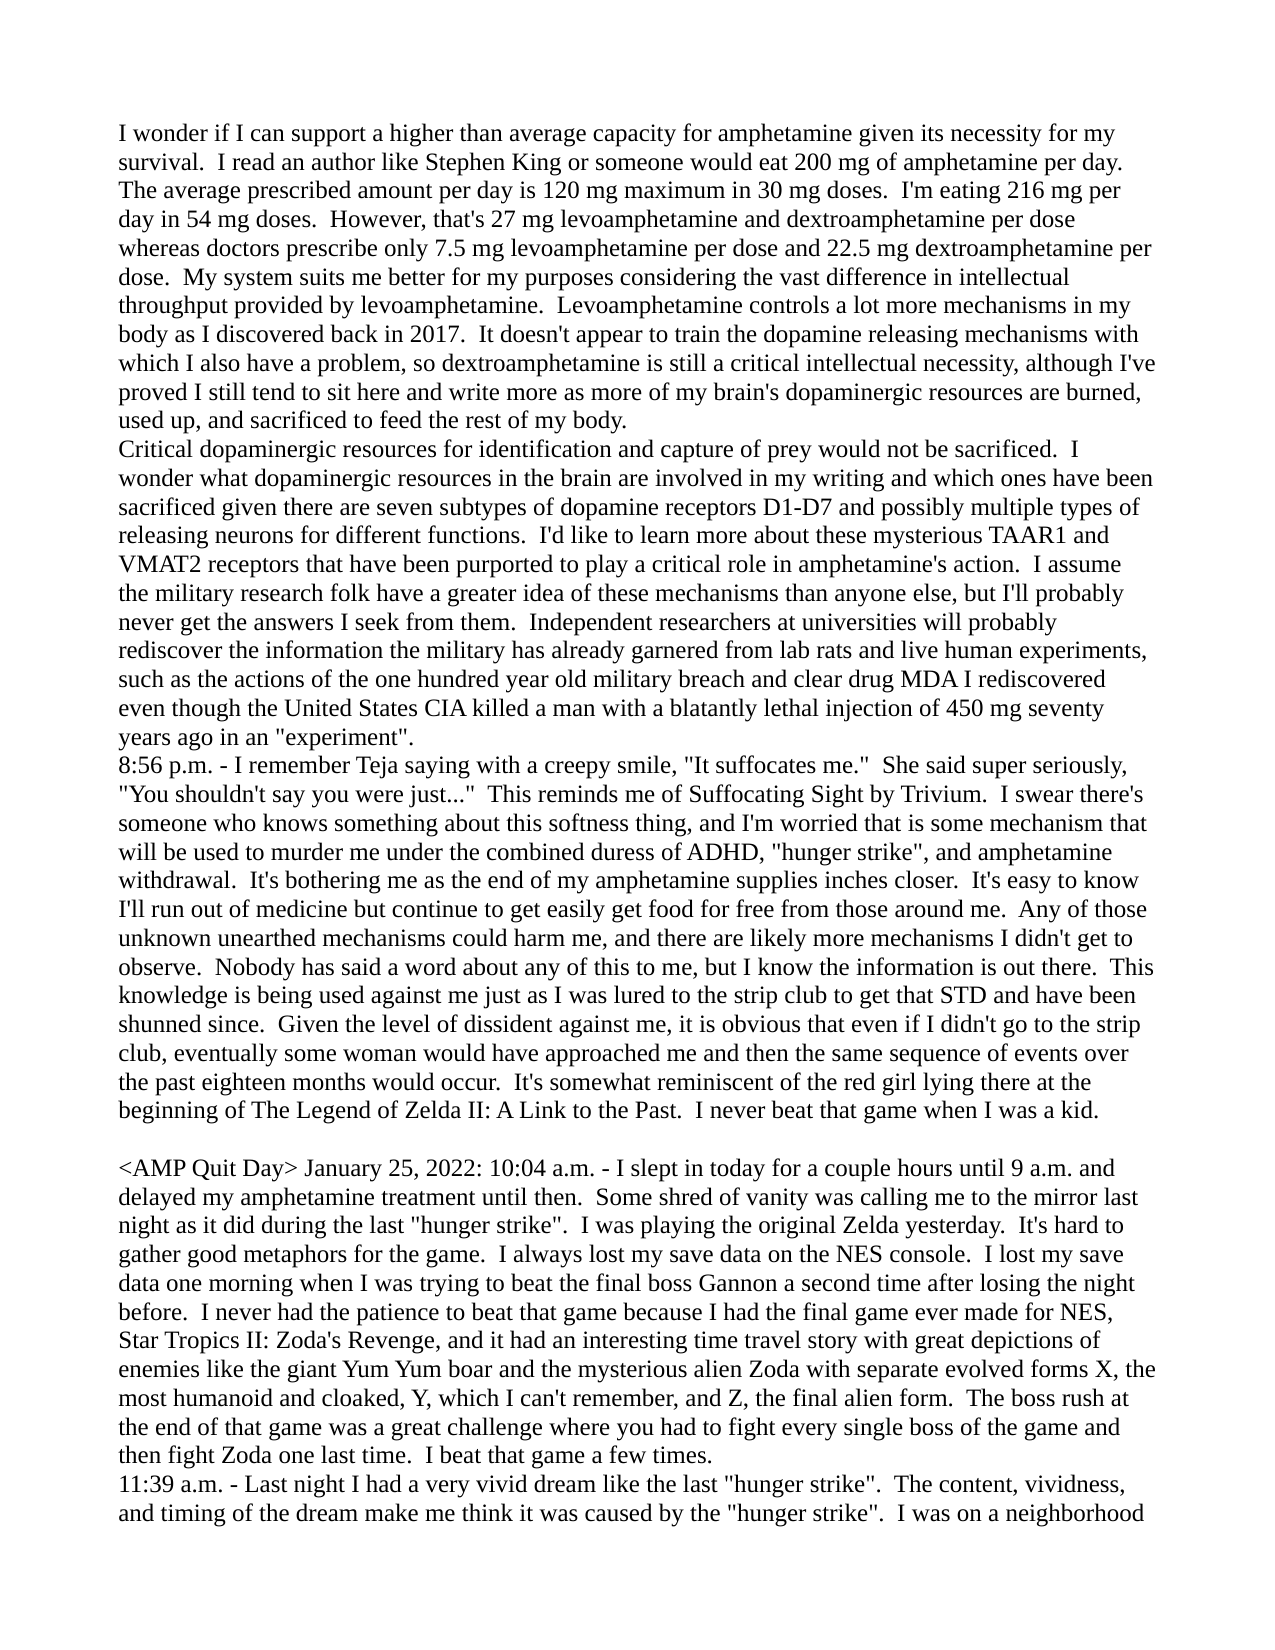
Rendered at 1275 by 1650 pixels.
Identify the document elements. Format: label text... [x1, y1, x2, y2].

text <AMP Quit Day> January 25, 2022: 10:04 a.m. - I slept in today for a couple hours until 9 a.m. and delayed my amphetamine treatment until then. Some shred of vanity was calling me to the mirror last night as it did during the last "hunger strike". I was playing the original Zelda yesterday. It's hard to gather good metaphors for the game. I always lost my save data on the NES console. I lost my save data one morning when I was trying to beat the final boss Gannon a second time after losing the night before. I never had the patience to beat that game because I had the final game ever made for NES, Star Tropics II: Zoda's Revenge, and it had an interesting time travel story with great depictions of enemies like the giant Yum Yum boar and the mysterious alien Zoda with separate evolved forms X, the most humanoid and cloaked, Y, which I can't remember, and Z, the final alien form. The boss rush at the end of that game was a great challenge where you had to fight every single boss of the game and then fight Zoda one last time. I beat that game a few times. [118, 1153, 1157, 1469]
text Critical dopaminergic resources for identification and capture of prey would not be sacrificed. I wonder what dopaminergic resources in the brain are involved in my writing and which ones have been sacrificed given there are seven subtypes of dopamine receptors D1-D7 and possibly multiple types of releasing neurons for different functions. I'd like to learn more about these mysterious TAAR1 and VMAT2 receptors that have been purported to play a critical role in amphetamine's action. I assume the military research folk have a greater idea of these mechanisms than anyone else, but I'll probably never get the answers I seek from them. Independent researchers at universities will probably rediscover the information the military has already garnered from lab rats and live human experiments, such as the actions of the one hundred year old military breach and clear drug MDA I rediscovered even though the United States CIA killed a man with a blatantly lethal injection of 450 mg seventy years ago in an "experiment". [118, 434, 1157, 751]
text I wonder if I can support a higher than average capacity for amphetamine given its necessity for my survival. I read an author like Stephen King or someone would eat 200 mg of amphetamine per day. The average prescribed amount per day is 120 mg maximum in 30 mg doses. I'm eating 216 mg per day in 54 mg doses. However, that's 27 mg levoamphetamine and dextroamphetamine per dose whereas doctors prescribe only 7.5 mg levoamphetamine per dose and 22.5 mg dextroamphetamine per dose. My system suits me better for my purposes considering the vast difference in intellectual throughput provided by levoamphetamine. Levoamphetamine controls a lot more mechanisms in my body as I discovered back in 2017. It doesn't appear to train the dopamine releasing mechanisms with which I also have a problem, so dextroamphetamine is still a critical intellectual necessity, although I've proved I still tend to sit here and write more as more of my brain's dopaminergic resources are burned, used up, and sacrificed to feed the rest of my body. [118, 118, 1157, 434]
text 11:39 a.m. - Last night I had a very vivid dream like the last "hunger strike". The content, vividness, and timing of the dream make me think it was caused by the "hunger strike". I was on a neighborhood [118, 1469, 1157, 1527]
text 8:56 p.m. - I remember Teja saying with a creepy smile, "It suffocates me." She said super seriously, "You shouldn't say you were just..." This reminds me of Suffocating Sight by Trivium. I swear there's someone who knows something about this softness thing, and I'm worried that is some mechanism that will be used to murder me under the combined duress of ADHD, "hunger strike", and amphetamine withdrawal. It's bothering me as the end of my amphetamine supplies inches closer. It's easy to know I'll run out of medicine but continue to get easily get food for free from those around me. Any of those unknown unearthed mechanisms could harm me, and there are likely more mechanisms I didn't get to observe. Nobody has said a word about any of this to me, but I know the information is out there. This knowledge is being used against me just as I was lured to the strip club to get that STD and have been shunned since. Given the level of dissident against me, it is obvious that even if I didn't go to the strip club, eventually some woman would have approached me and then the same sequence of events over the past eighteen months would occur. It's somewhat reminiscent of the red girl lying there at the beginning of The Legend of Zelda II: A Link to the Past. I never beat that game when I was a kid. [118, 751, 1157, 1124]
